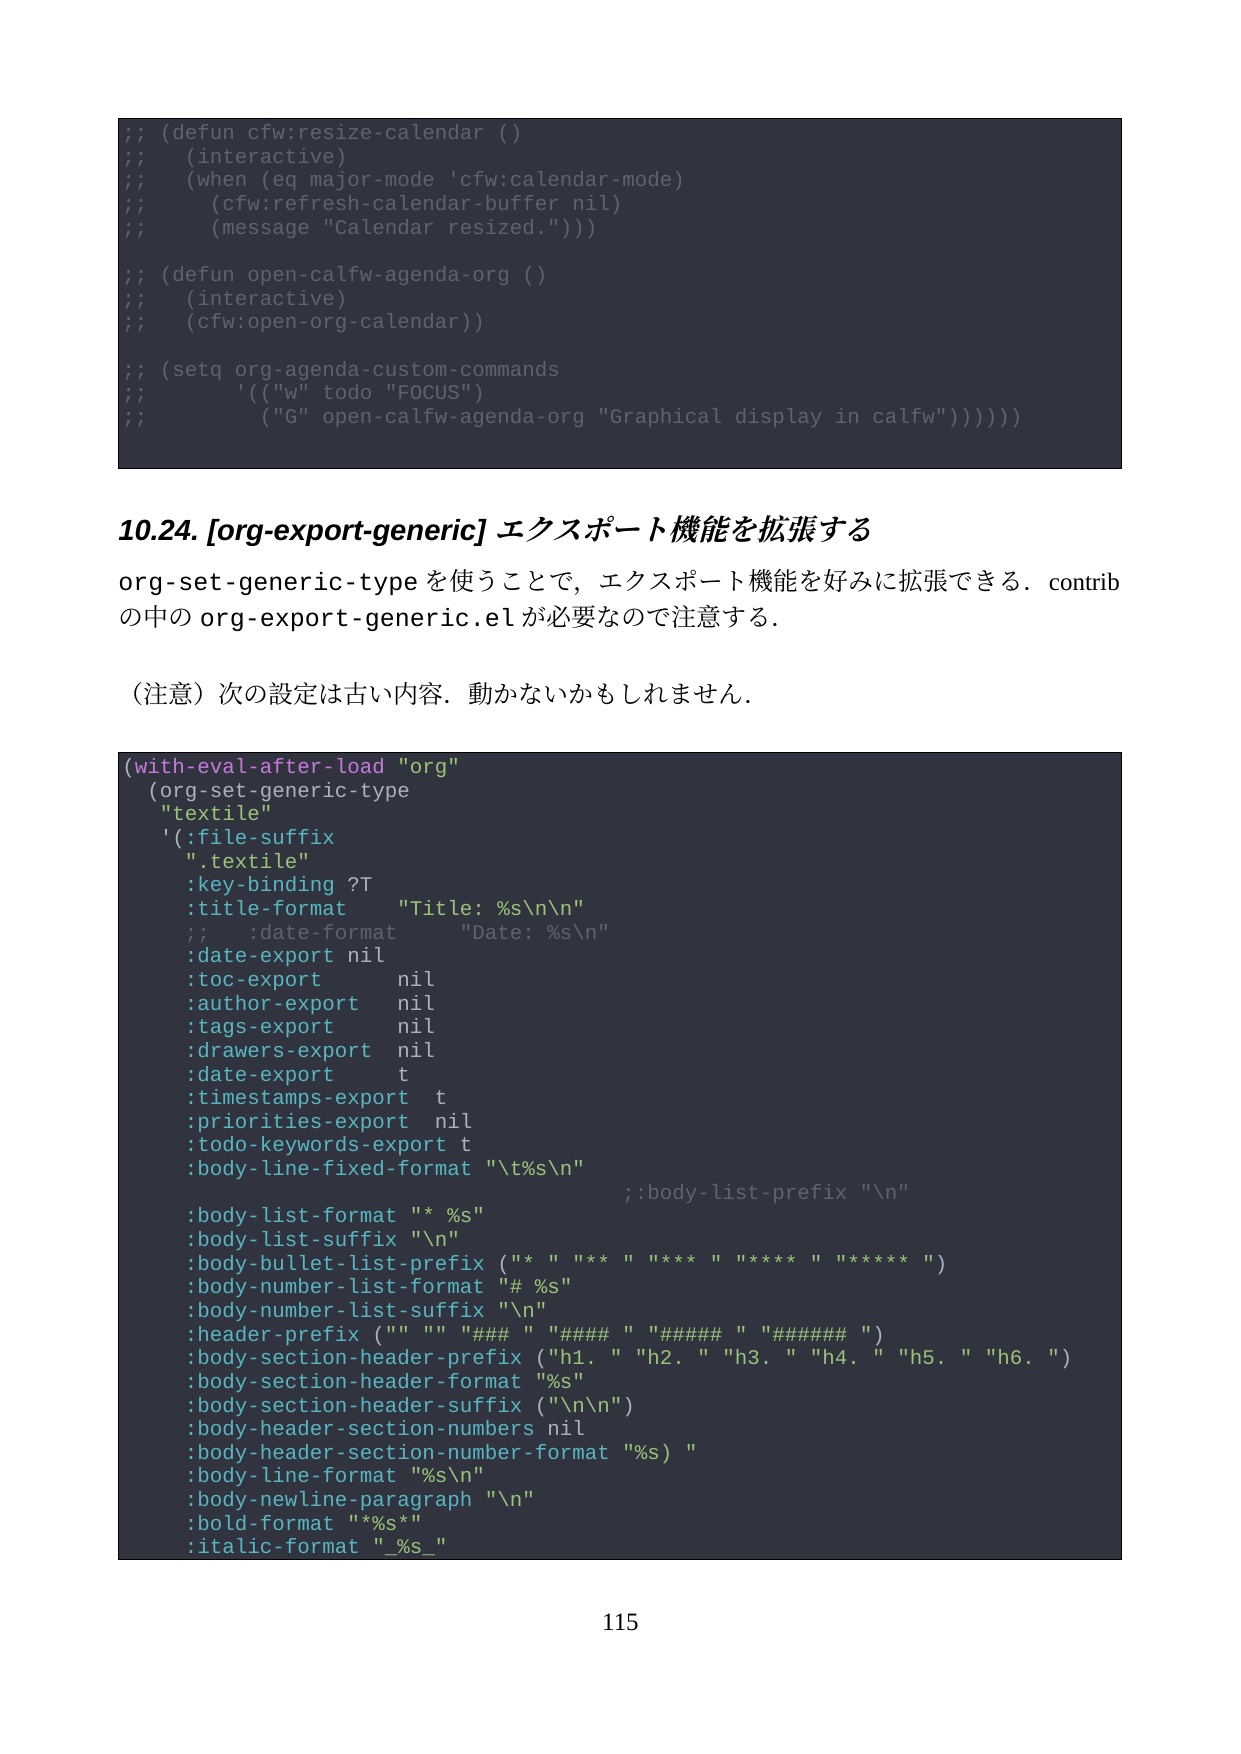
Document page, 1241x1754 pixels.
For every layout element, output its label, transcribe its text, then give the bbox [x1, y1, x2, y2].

text :header-prefix ("" "" "### " "#### " "##### " "###### ") [119, 1320, 1121, 1343]
text :key-binding ?T [119, 870, 1121, 894]
text :body-line-format "%s\n" [119, 1462, 1121, 1485]
text ;; (cfw:open-org-calendar)) [119, 307, 1121, 331]
text :tags-export nil [119, 1012, 1121, 1036]
text :body-line-fixed-format "\t%s\n" [119, 1154, 1121, 1178]
text :body-list-suffix "\n" [119, 1225, 1121, 1249]
text :date-export t [119, 1059, 1121, 1083]
text ;; (setq org-agenda-custom-commands [119, 354, 1121, 378]
text (with-eval-after-load "org" [119, 753, 1121, 776]
text :title-format "Title: %s\n\n" [119, 894, 1121, 918]
text :priorities-export nil [119, 1107, 1121, 1131]
text :body-section-header-suffix ("\n\n") [119, 1391, 1121, 1414]
text ;; (interactive) [119, 142, 1121, 165]
text ;; :date-format "Date: %s\n" [119, 918, 1121, 941]
text :toc-export nil [119, 965, 1121, 989]
text :bold-format "*%s*" [119, 1509, 1121, 1532]
text "textile" [119, 799, 1121, 823]
text ;; (message "Calendar resized."))) [119, 213, 1121, 236]
text :body-section-header-format "%s" [119, 1367, 1121, 1391]
text ;; (when (eq major-mode 'cfw:calendar-mode) [119, 165, 1121, 189]
text :body-newline-paragraph "\n" [119, 1485, 1121, 1509]
text org-set-generic-type を使うことで，エクスポート機能を好みに拡張できる．contrib の中の org-export-generic.el が必要なので注意する． [118, 561, 1122, 662]
text :body-section-header-prefix ("h1. " "h2. " "h3. " "h4. " "h5. " "h6. ") [119, 1343, 1121, 1367]
text '(:file-suffix [119, 823, 1121, 847]
subtitle [org-export-generic] エクスポート機能を拡張する [118, 507, 1122, 549]
text ;; (interactive) [119, 284, 1121, 307]
text ".textile" [119, 847, 1121, 870]
text (org-set-generic-type [119, 776, 1121, 799]
text :body-header-section-numbers nil [119, 1414, 1121, 1438]
text :todo-keywords-export t [119, 1131, 1121, 1154]
text （注意）次の設定は古い内容．動かないかもしれません． [118, 675, 1122, 740]
text ;; (defun cfw:resize-calendar () [119, 119, 1121, 142]
text ;; (defun open-calfw-agenda-org () [119, 260, 1121, 284]
text :body-list-format "* %s" [119, 1201, 1121, 1225]
text ;; '(("w" todo "FOCUS") [119, 378, 1121, 402]
text :italic-format "_%s_" [119, 1532, 1121, 1559]
text ;:body-list-prefix "\n" [119, 1178, 1121, 1201]
text ;; (cfw:refresh-calendar-buffer nil) [119, 189, 1121, 213]
text :drawers-export nil [119, 1036, 1121, 1059]
text :date-export nil [119, 941, 1121, 965]
text :body-header-section-number-format "%s) " [119, 1438, 1121, 1462]
text :timestamps-export t [119, 1083, 1121, 1107]
text :body-number-list-format "# %s" [119, 1272, 1121, 1296]
text :body-number-list-suffix "\n" [119, 1296, 1121, 1320]
text :body-bullet-list-prefix ("* " "** " "*** " "**** " "***** ") [119, 1249, 1121, 1272]
text ;; ("G" open-calfw-agenda-org "Graphical display in calfw")))))) [119, 402, 1121, 429]
text :author-export nil [119, 989, 1121, 1012]
